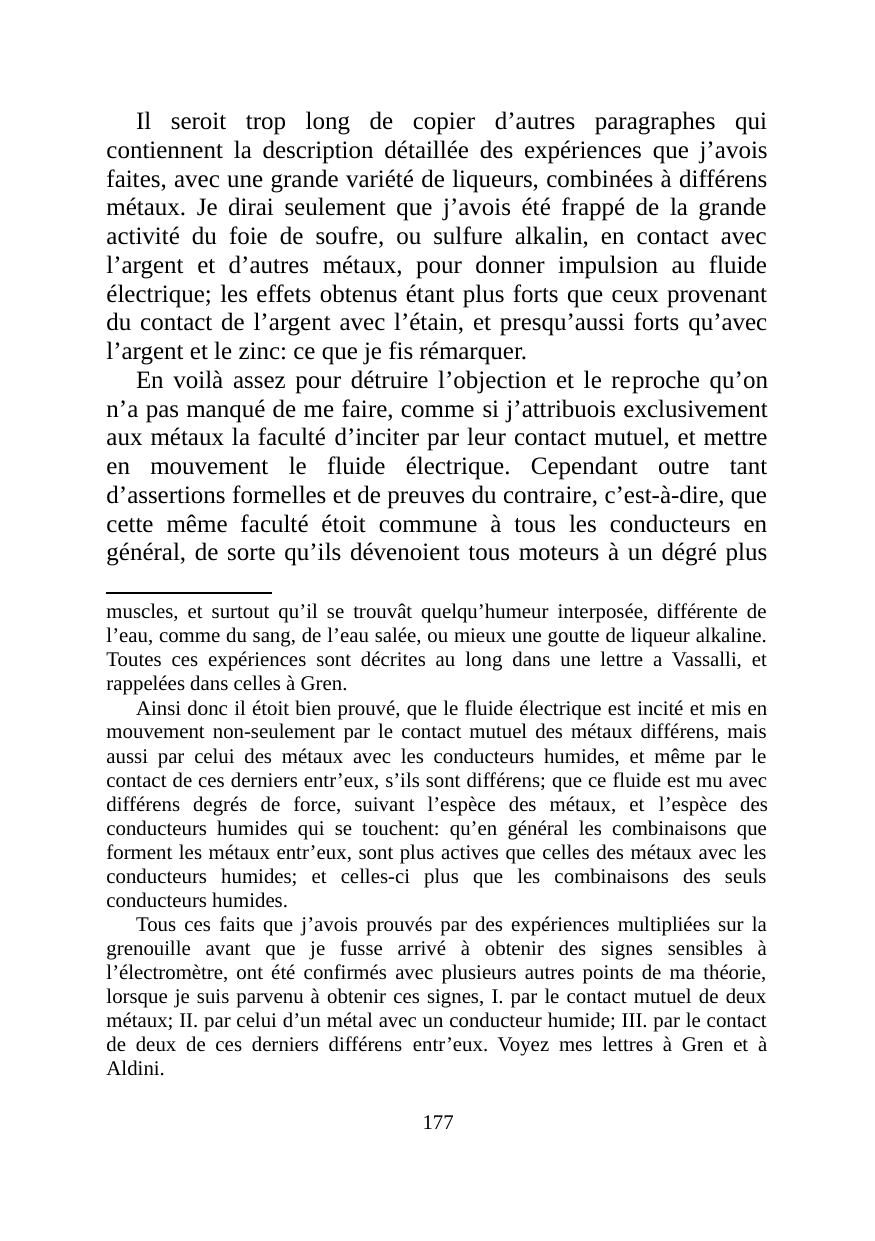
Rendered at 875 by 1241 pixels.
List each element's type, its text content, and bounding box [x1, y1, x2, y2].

text muscles, et surtout qu’il se trouvât quelqu’humeur interposée, différente de l’eau, comme du sang, de l’eau salée, ou mieux une goutte de liqueur alkaline. Toutes ces expériences sont décrites au long dans une lettre a Vassalli, et rappelées dans celles à Gren. [106, 599, 768, 695]
text Il seroit trop long de copier d’autres paragraphes qui contiennent la description détaillée des expériences que j’avois faites, avec une grande variété de liqueurs, combinées à différens métaux. Je dirai seulement que j’avois été frappé de la grande activité du foie de soufre, ou sulfure alkalin, en contact avec l’argent et d’autres métaux, pour donner impulsion au fluide électrique; les effets obtenus étant plus forts que ceux provenant du contact de l’argent avec l’étain, et presqu’aussi forts qu’avec l’argent et le zinc: ce que je fis rémarquer. [106, 106, 768, 365]
text En voilà assez pour détruire l’objection et le reproche qu’on n’a pas manqué de me faire, comme si j’attribuois exclusivement aux métaux la faculté d’inciter par leur contact mutuel, et mettre en mouvement le fluide électrique. Cependant outre tant d’assertions formelles et de preuves du contraire, c’est-à-dire, que cette même faculté étoit commune à tous les conducteurs en général, de sorte qu’ils dévenoient tous moteurs à un dégré plus [106, 365, 768, 566]
text Ainsi donc il étoit bien prouvé, que le fluide électrique est incité et mis en mouvement non-seulement par le contact mutuel des métaux différens, mais aussi par celui des métaux avec les conducteurs humides, et même par le contact de ces derniers entr’eux, s’ils sont différens; que ce fluide est mu avec différens degrés de force, suivant l’espèce des métaux, et l’espèce des conducteurs humides qui se touchent: qu’en général les combinaisons que forment les métaux entr’eux, sont plus actives que celles des métaux avec les conducteurs humides; et celles-ci plus que les combinaisons des seuls conducteurs humides. [106, 695, 768, 912]
text Tous ces faits que j’avois prouvés par des expériences multipliées sur la grenouille avant que je fusse arrivé à obtenir des signes sensibles à l’électromètre, ont été confirmés avec plusieurs autres points de ma théorie, lorsque je suis parvenu à obtenir ces signes, I. par le contact mutuel de deux métaux; II. par celui d’un métal avec un conducteur humide; III. par le contact de deux de ces derniers différens entr’eux. Voyez mes lettres à Gren et à Aldini. [106, 912, 768, 1080]
